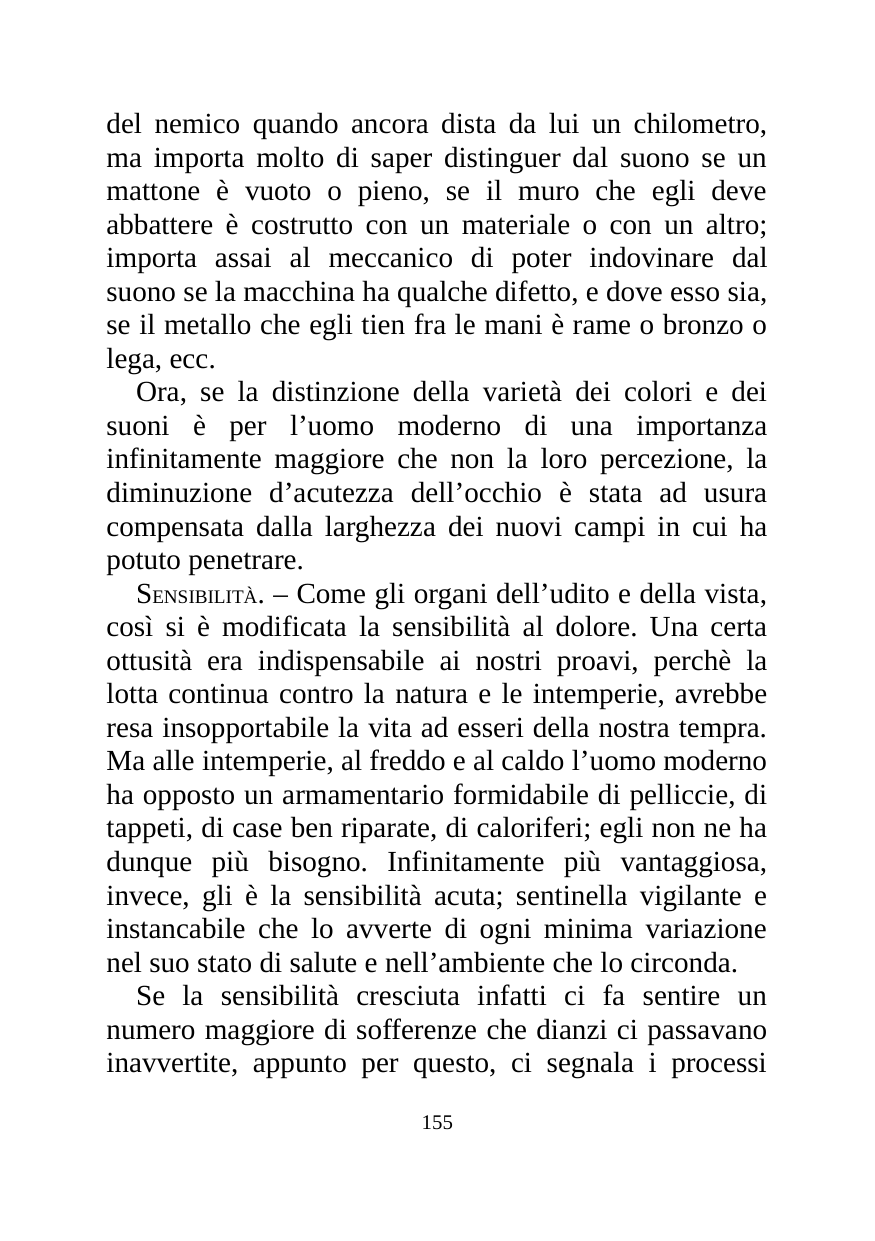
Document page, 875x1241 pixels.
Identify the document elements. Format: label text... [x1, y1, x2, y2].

text del nemico quando ancora dista da lui un chilometro, ma importa molto di saper distinguer dal suono se un mattone è vuoto o pieno, se il muro che egli deve abbattere è costrutto con un materiale o con un altro; importa assai al meccanico di poter indovinare dal suono se la macchina ha qualche difetto, e dove esso sia, se il metallo che egli tien fra le mani è rame o bronzo o lega, ecc. [106, 106, 768, 374]
text Ora, se la distinzione della varietà dei colori e dei suoni è per l’uomo moderno di una importanza infinitamente maggiore che non la loro percezione, la diminuzione d’acutezza dell’occhio è stata ad usura compensata dalla larghezza dei nuovi campi in cui ha potuto penetrare. [106, 374, 768, 576]
text Se la sensibilità cresciuta infatti ci fa sentire un numero maggiore di sofferenze che dianzi ci passavano inavvertite, appunto per questo, ci segnala i processi [106, 978, 768, 1079]
text Sensibilità. – Come gli organi dell’udito e della vista, così si è modificata la sensibilità al dolore. Una certa ottusità era indispensabile ai nostri proavi, perchè la lotta continua contro la natura e le intemperie, avrebbe resa insopportabile la vita ad esseri della nostra tempra. Ma alle intemperie, al freddo e al caldo l’uomo moderno ha opposto un armamentario formidabile di pelliccie, di tappeti, di case ben riparate, di caloriferi; egli non ne ha dunque più bisogno. Infinitamente più vantaggiosa, invece, gli è la sensibilità acuta; sentinella vigilante e instancabile che lo avverte di ogni minima variazione nel suo stato di salute e nell’ambiente che lo circonda. [106, 576, 768, 978]
